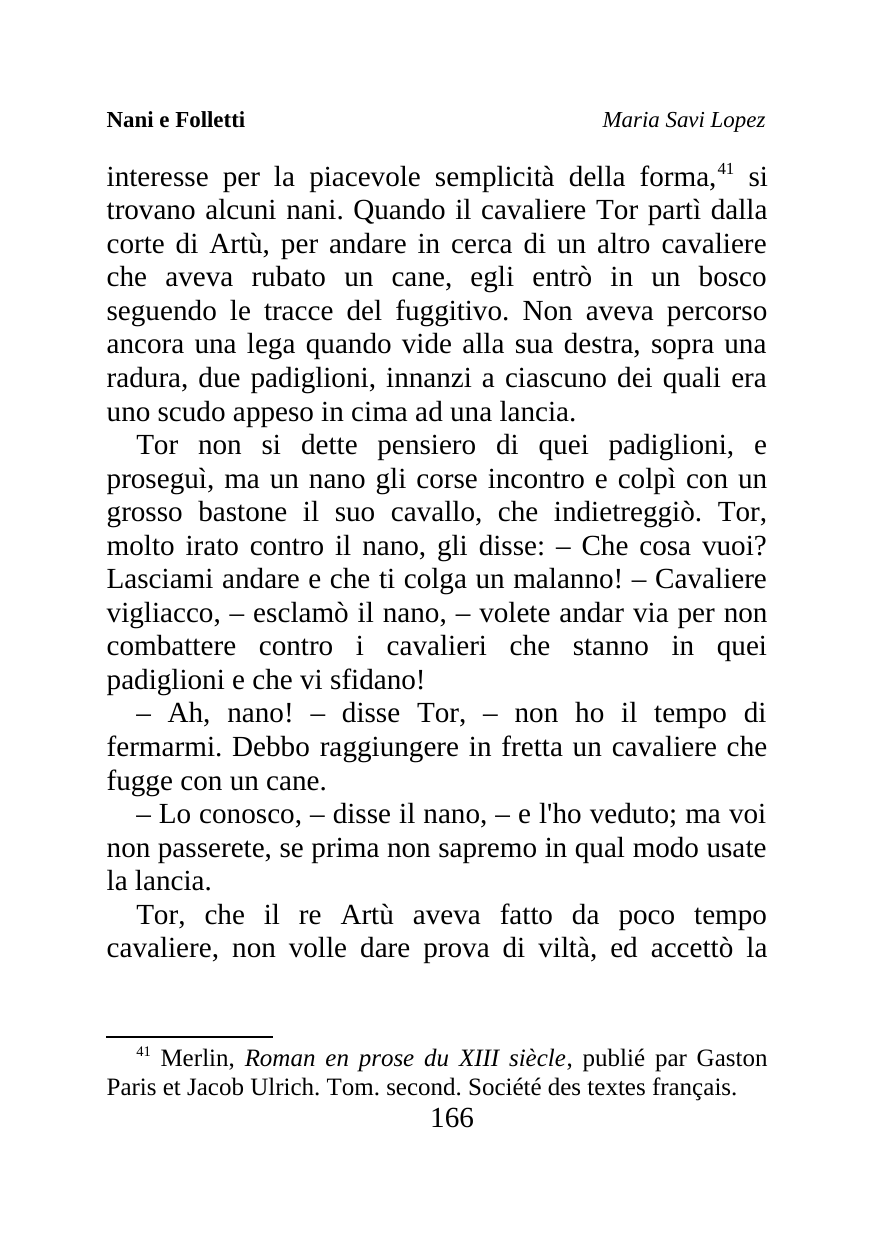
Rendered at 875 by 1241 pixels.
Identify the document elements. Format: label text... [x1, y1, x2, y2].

text Merlin, Roman en prose du XIII siècle, publié par Gaston Paris et Jacob Ulrich. Tom. second. Société des textes français. [106, 1043, 768, 1100]
text – Lo conosco, – disse il nano, – e l'ho veduto; ma voi non passerete, se prima non sapremo in qual modo usate la lancia. [106, 796, 768, 897]
text Tor non si dette pensiero di quei padiglioni, e proseguì, ma un nano gli corse incontro e colpì con un grosso bastone il suo cavallo, che indietreggiò. Tor, molto irato contro il nano, gli disse: – Che cosa vuoi? Lasciami andare e che ti colga un malanno! – Cavaliere vigliacco, – esclamò il nano, – volete andar via per non combattere contro i cavalieri che stanno in quei padiglioni e che vi sfidano! [106, 427, 768, 696]
text interesse per la piacevole semplicità della forma, si trovano alcuni nani. Quando il cavaliere Tor partì dalla corte di Artù, per andare in cerca di un altro cavaliere che aveva rubato un cane, egli entrò in un bosco seguendo le tracce del fuggitivo. Non aveva percorso ancora una lega quando vide alla sua destra, sopra una radura, due padiglioni, innanzi a ciascuno dei quali era uno scudo appeso in cima ad una lancia. [106, 159, 768, 427]
text Tor, che il re Artù aveva fatto da poco tempo cavaliere, non volle dare prova di viltà, ed accettò la [106, 897, 768, 964]
text – Ah, nano! – disse Tor, – non ho il tempo di fermarmi. Debbo raggiungere in fretta un cavaliere che fugge con un cane. [106, 696, 768, 796]
